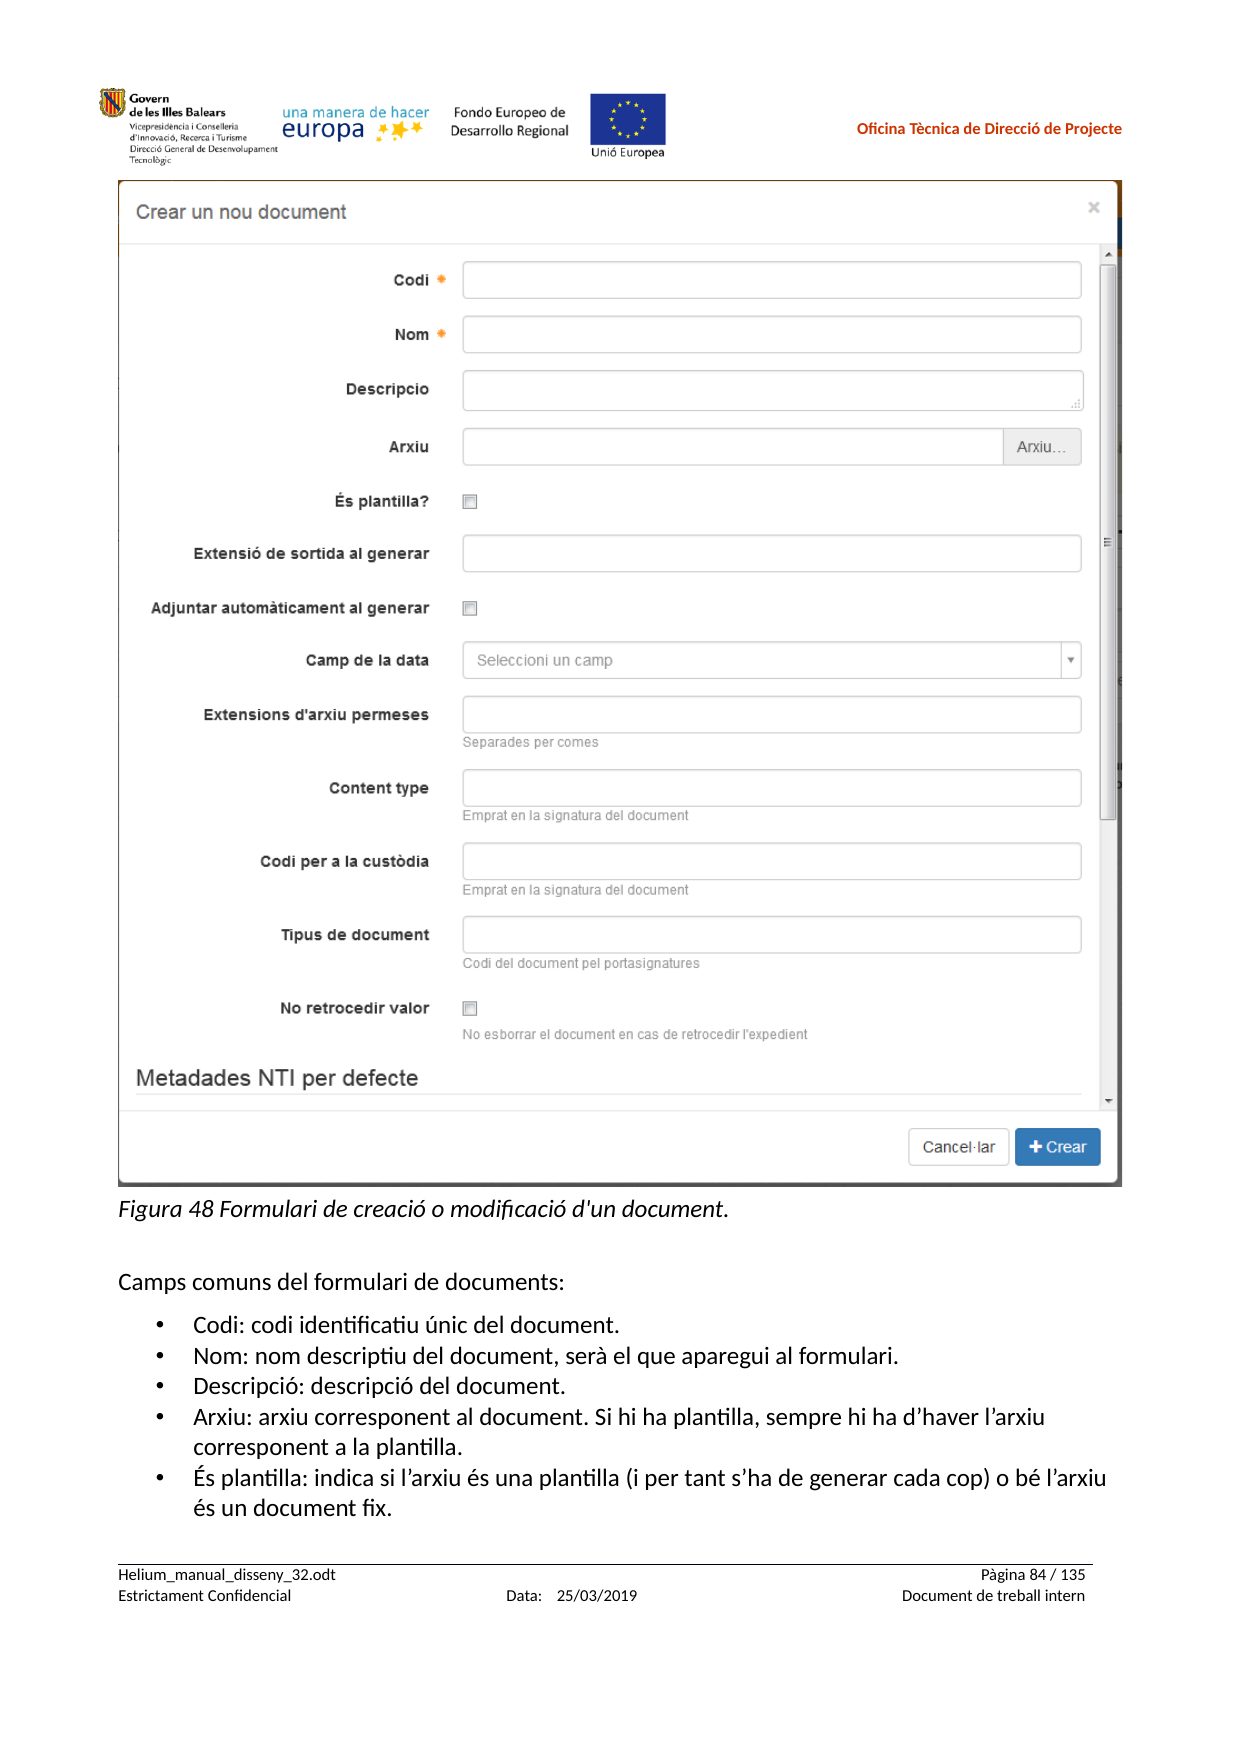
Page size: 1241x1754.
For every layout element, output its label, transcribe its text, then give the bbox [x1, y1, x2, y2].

list Arxiu: arxiu corresponent al document. Si hi ha plantilla, sempre hi ha d’haver l’arxiu corresponent a la plantilla. [156, 1401, 1122, 1462]
list Codi: codi identificatiu únic del document. [156, 1309, 1122, 1340]
picture [118, 180, 1123, 1187]
list Nom: nom descriptiu del document, serà el que aparegui al formulari. [156, 1340, 1122, 1370]
list Descripció: descripció del document. [156, 1370, 1122, 1401]
list És plantilla: indica si l’arxiu és una plantilla (i per tant s’ha de generar cada cop) o bé l’arxiu és un document fix. [156, 1462, 1122, 1523]
text Camps comuns del formulari de documents: [118, 1266, 1122, 1297]
picture [99, 87, 668, 166]
text Figura 48 Formulari de creació o modificació d'un document. [118, 1187, 1122, 1223]
